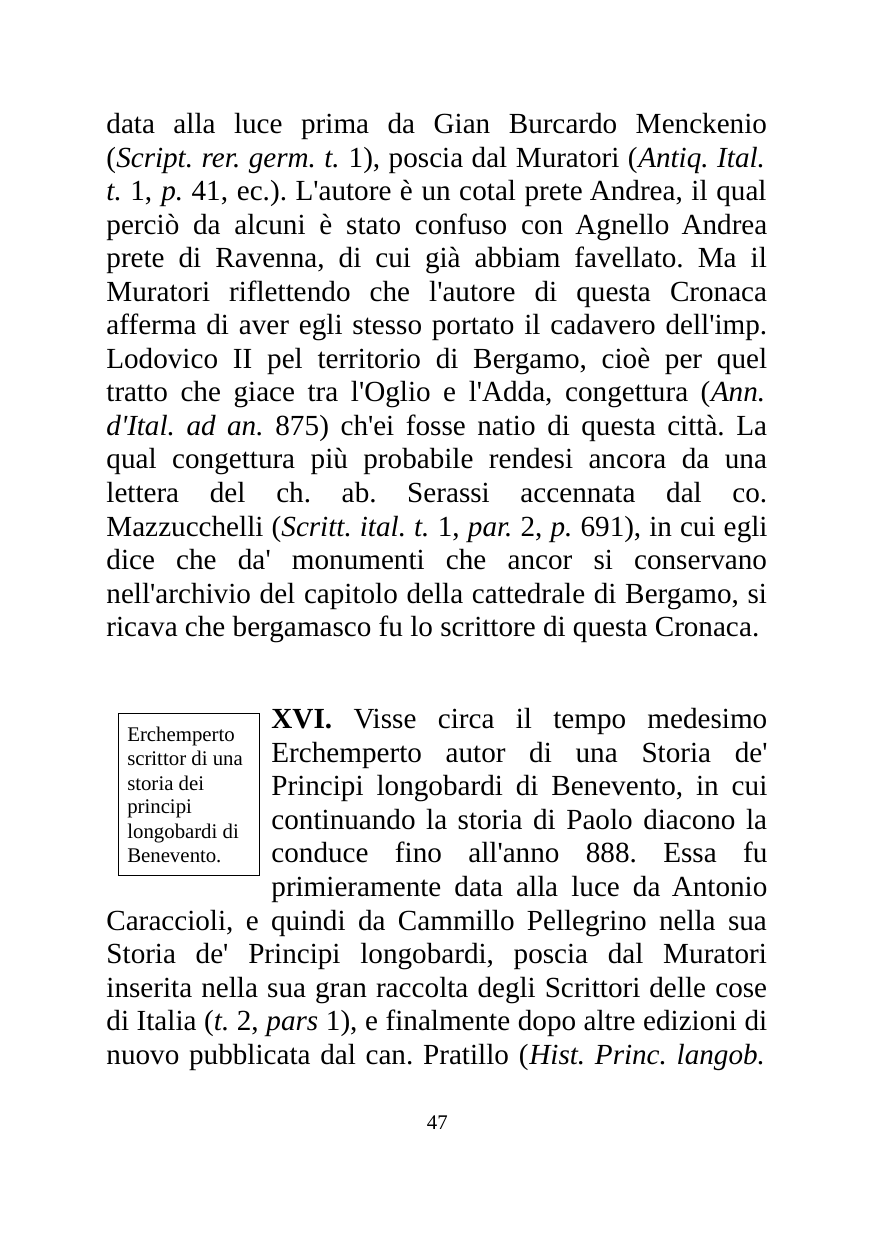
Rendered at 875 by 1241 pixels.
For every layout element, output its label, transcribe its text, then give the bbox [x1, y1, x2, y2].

text Erchemperto scrittor di una storia dei principi longobardi di Benevento. [127, 722, 250, 867]
text data alla luce prima da Gian Burcardo Menckenio (Script. rer. germ. t. 1), poscia dal Muratori (Antiq. Ital. t. 1, p. 41, ec.). L'autore è un cotal prete Andrea, il qual perciò da alcuni è stato confuso con Agnello Andrea prete di Ravenna, di cui già abbiam favellato. Ma il Muratori riflettendo che l'autore di questa Cronaca afferma di aver egli stesso portato il cadavero dell'imp. Lodovico II pel territorio di Bergamo, cioè per quel tratto che giace tra l'Oglio e l'Adda, congettura (Ann. d'Ital. ad an. 875) ch'ei fosse natio di questa città. La qual congettura più probabile rendesi ancora da una lettera del ch. ab. Serassi accennata dal co. Mazzucchelli (Scritt. ital. t. 1, par. 2, p. 691), in cui egli dice che da' monumenti che ancor si conservano nell'archivio del capitolo della cattedrale di Bergamo, si ricava che bergamasco fu lo scrittore di questa Cronaca. [106, 106, 768, 643]
text XVI. Visse circa il tempo medesimo Erchemperto autor di una Storia de' Principi longobardi di Benevento, in cui continuando la storia di Paolo diacono la conduce fino all'anno 888. Essa fu primieramente data alla luce da Antonio Caraccioli, e quindi da Cammillo Pellegrino nella sua Storia de' Principi longobardi, poscia dal Muratori inserita nella sua gran raccolta degli Scrittori delle cose di Italia (t. 2, pars 1), e finalmente dopo altre edizioni di nuovo pubblicata dal can. Pratillo (Hist. Princ. langob. [106, 701, 768, 1070]
